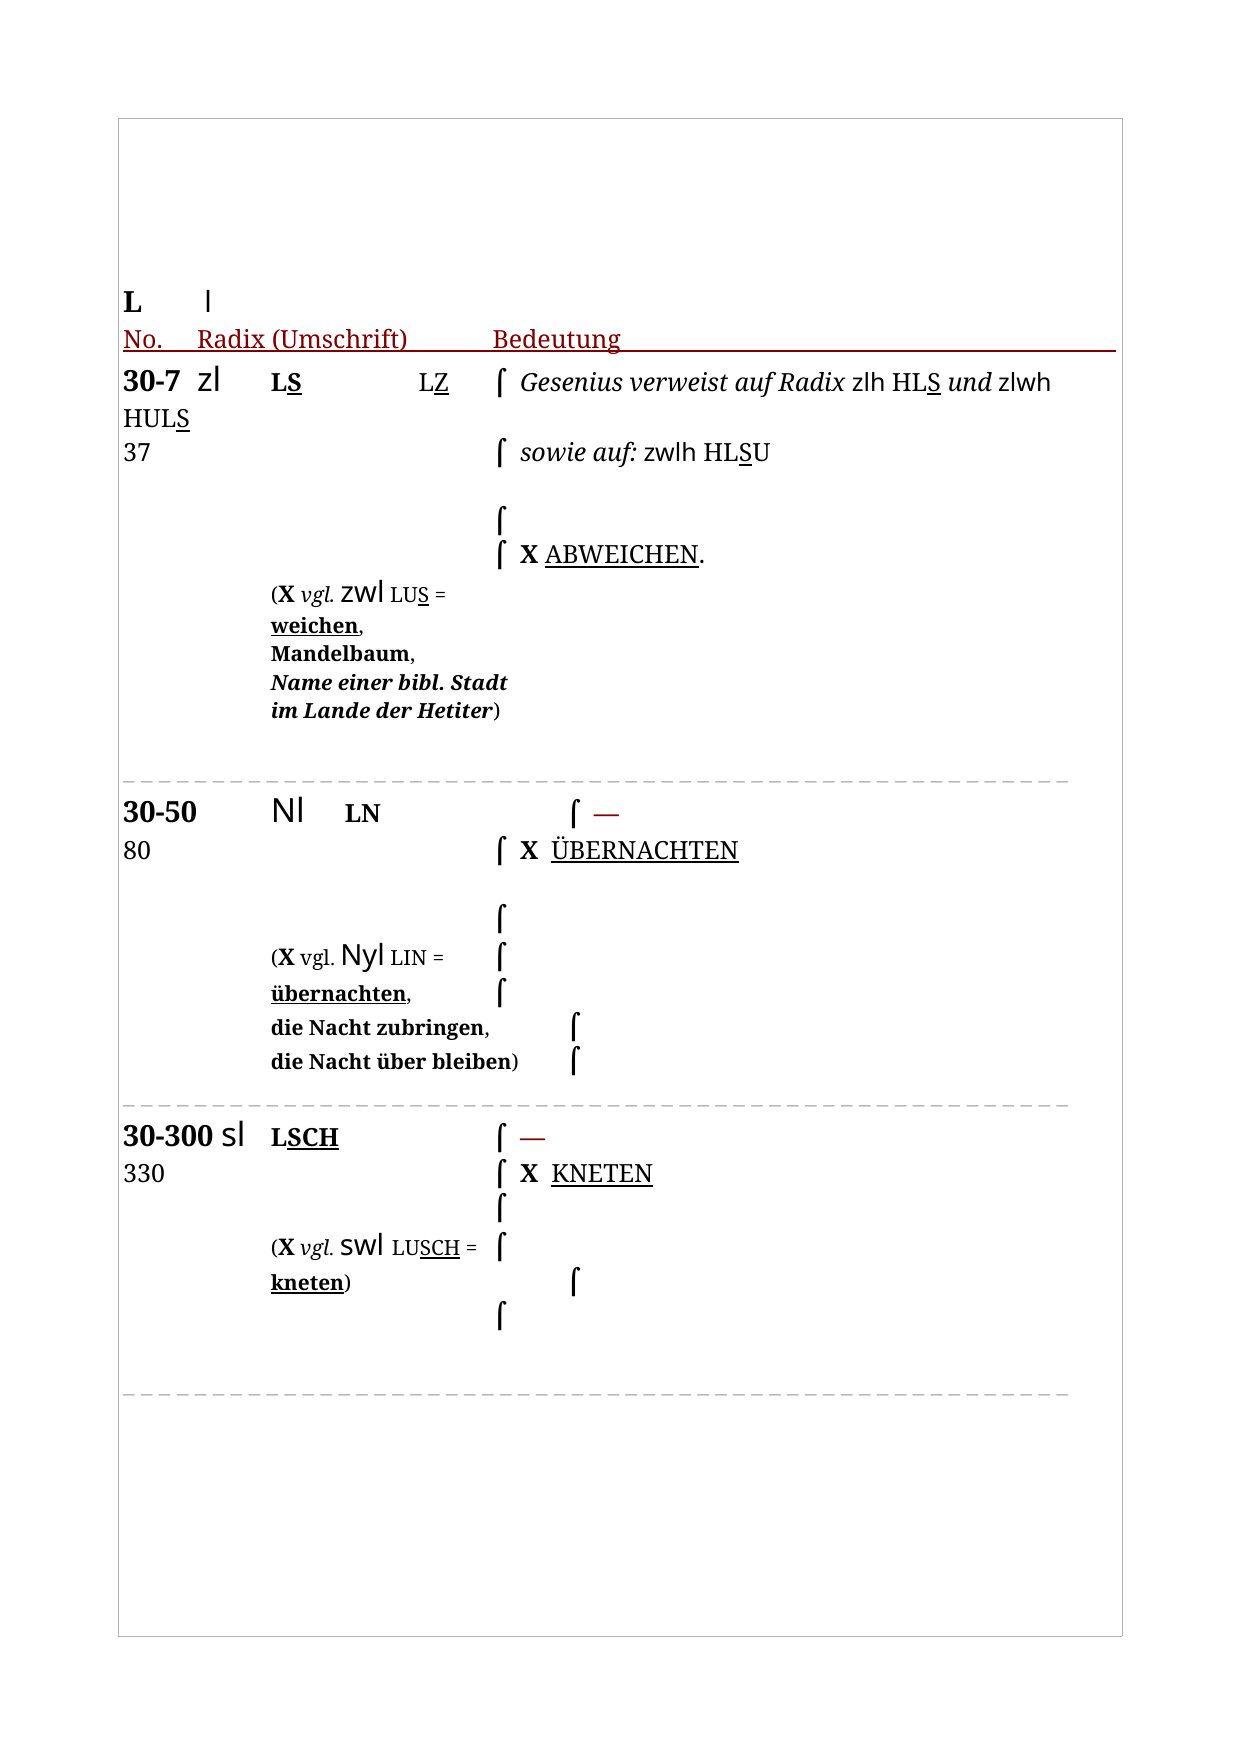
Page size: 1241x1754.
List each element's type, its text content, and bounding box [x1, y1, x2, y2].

text die Nacht über bleiben) ⌠ [123, 1042, 1117, 1077]
text ⌠ [123, 1298, 1117, 1332]
text im Lande der Hetiter) [123, 696, 1117, 724]
text (X vgl. Nyl LIN = ⌠ [123, 935, 1117, 974]
text L l [123, 282, 1117, 321]
text _ _ _ _ _ _ _ _ _ _ _ _ _ _ _ _ _ _ _ _ _ _ _ _ _ _ _ _ _ _ _ _ _ _ _ _ _ _ _ _ _ _ _ _ _ _ _ _ _ _ _ _ _ [123, 1366, 1117, 1400]
text _ _ _ _ _ _ _ _ _ _ _ _ _ _ _ _ _ _ _ _ _ _ _ _ _ _ _ _ _ _ _ _ _ _ _ _ _ _ _ _ _ _ _ _ _ _ _ _ _ _ _ _ _ [123, 1077, 1117, 1111]
text 30-300 sl LSCH ⌠ — [123, 1111, 1117, 1156]
text Mandelbaum, [123, 639, 1117, 668]
text No. Radix (Umschrift) Bedeutung [123, 321, 1117, 355]
text weichen, [123, 611, 1117, 639]
text 330 ⌠ X KNETEN [123, 1156, 1117, 1190]
text 30-50 Nl LN ⌠ — [123, 787, 1117, 832]
text (X vgl. swl LUSCH = ⌠ [123, 1224, 1117, 1264]
text übernachten, ⌠ [123, 974, 1117, 1008]
text Name einer bibl. Stadt [123, 668, 1117, 696]
text ⌠ [123, 901, 1117, 935]
text 37 ⌠ sowie auf: zwlh HLSU [123, 435, 1117, 469]
text kneten) ⌠ [123, 1264, 1117, 1298]
text ⌠ X ABWEICHEN. [123, 537, 1117, 571]
text 80 ⌠ X ÜBERNACHTEN [123, 832, 1117, 867]
text ⌠ [123, 1190, 1117, 1224]
text 30-7 zl LS LZ ⌠ Gesenius verweist auf Radix zlh HLS und zlwh HULS [123, 355, 1117, 435]
text ⌠ [123, 503, 1117, 537]
text _ _ _ _ _ _ _ _ _ _ _ _ _ _ _ _ _ _ _ _ _ _ _ _ _ _ _ _ _ _ _ _ _ _ _ _ _ _ _ _ _ _ _ _ _ _ _ _ _ _ _ _ _ [123, 753, 1117, 787]
text die Nacht zubringen, ⌠ [123, 1008, 1117, 1042]
text (X vgl. zwl LUS = [123, 571, 1117, 611]
